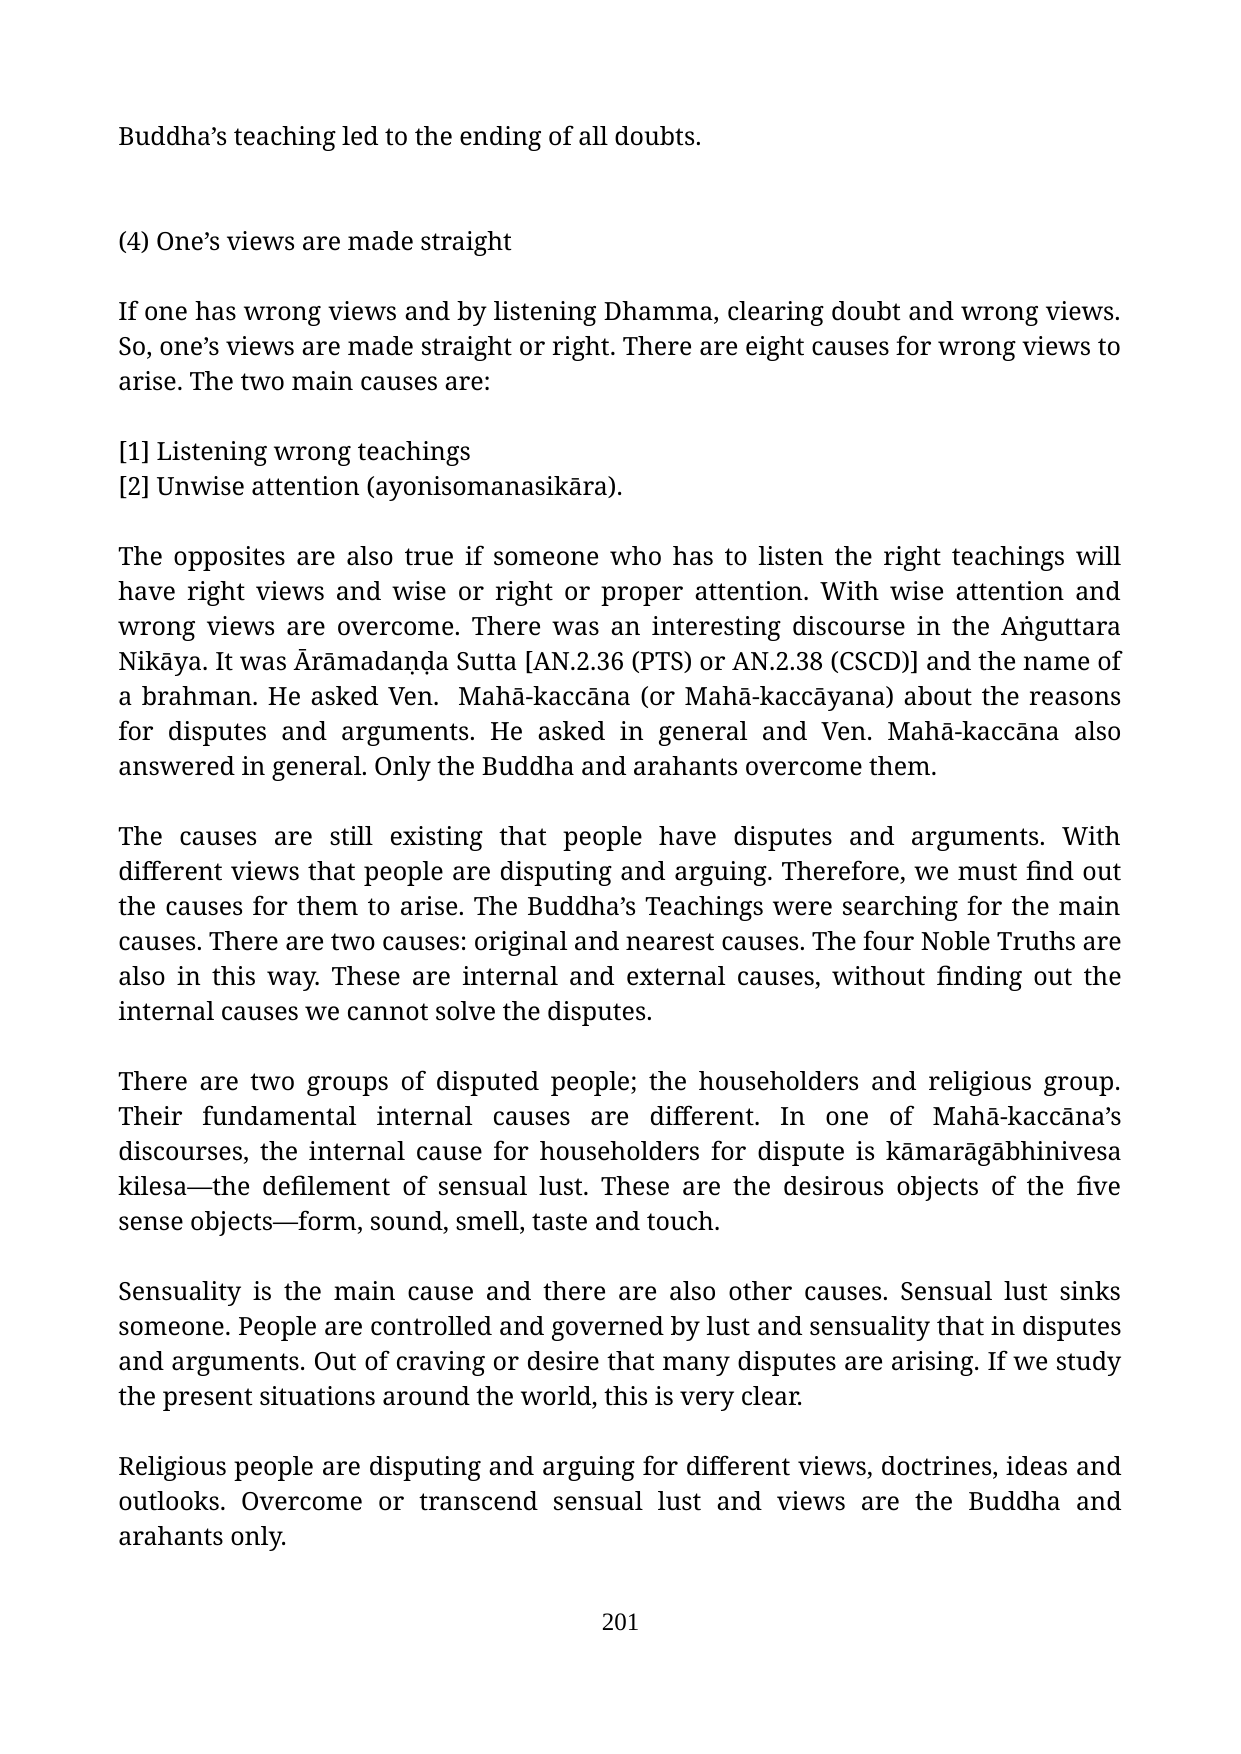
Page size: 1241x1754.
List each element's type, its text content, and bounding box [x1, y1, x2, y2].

text Buddha’s teaching led to the ending of all doubts. (4) One’s views are made straight If one has wrong views and by listening Dhamma, clearing doubt and wrong views. So, one’s views are made straight or right. There are eight causes for wrong views to arise. The two main causes are: [1] Listening wrong teachings [2] Unwise attention (ayonisomanasikāra). The opposites are also true if someone who has to listen the right teachings will have right views and wise or right or proper attention. With wise attention and wrong views are overcome. There was an interesting discourse in the Aṅguttara Nikāya. It was Ārāmadaṇḍa Sutta [AN.2.36 (PTS) or AN.2.38 (CSCD)] and the name of a brahman. He asked Ven. Mahā-kaccāna (or Mahā-kaccāyana) about the reasons for disputes and arguments. He asked in general and Ven. Mahā-kaccāna also answered in general. Only the Buddha and arahants overcome them. The causes are still existing that people have disputes and arguments. With different views that people are disputing and arguing. Therefore, we must find out the causes for them to arise. The Buddha’s Teachings were searching for the main causes. There are two causes: original and nearest causes. The four Noble Truths are also in this way. These are internal and external causes, without finding out the internal causes we cannot solve the disputes. There are two groups of disputed people; the householders and religious group. Their fundamental internal causes are different. In one of Mahā-kaccāna’s discourses, the internal cause for householders for dispute is kāmarāgābhinivesa kilesa—the defilement of sensual lust. These are the desirous objects of the five sense objects—form, sound, smell, taste and touch. Sensuality is the main cause and there are also other causes. Sensual lust sinks someone. People are controlled and governed by lust and sensuality that in disputes and arguments. Out of craving or desire that many disputes are arising. If we study the present situations around the world, this is very clear. Religious people are disputing and arguing for different views, doctrines, ideas and outlooks. Overcome or transcend sensual lust and views are the Buddha and arahants only. [118, 118, 1122, 1553]
